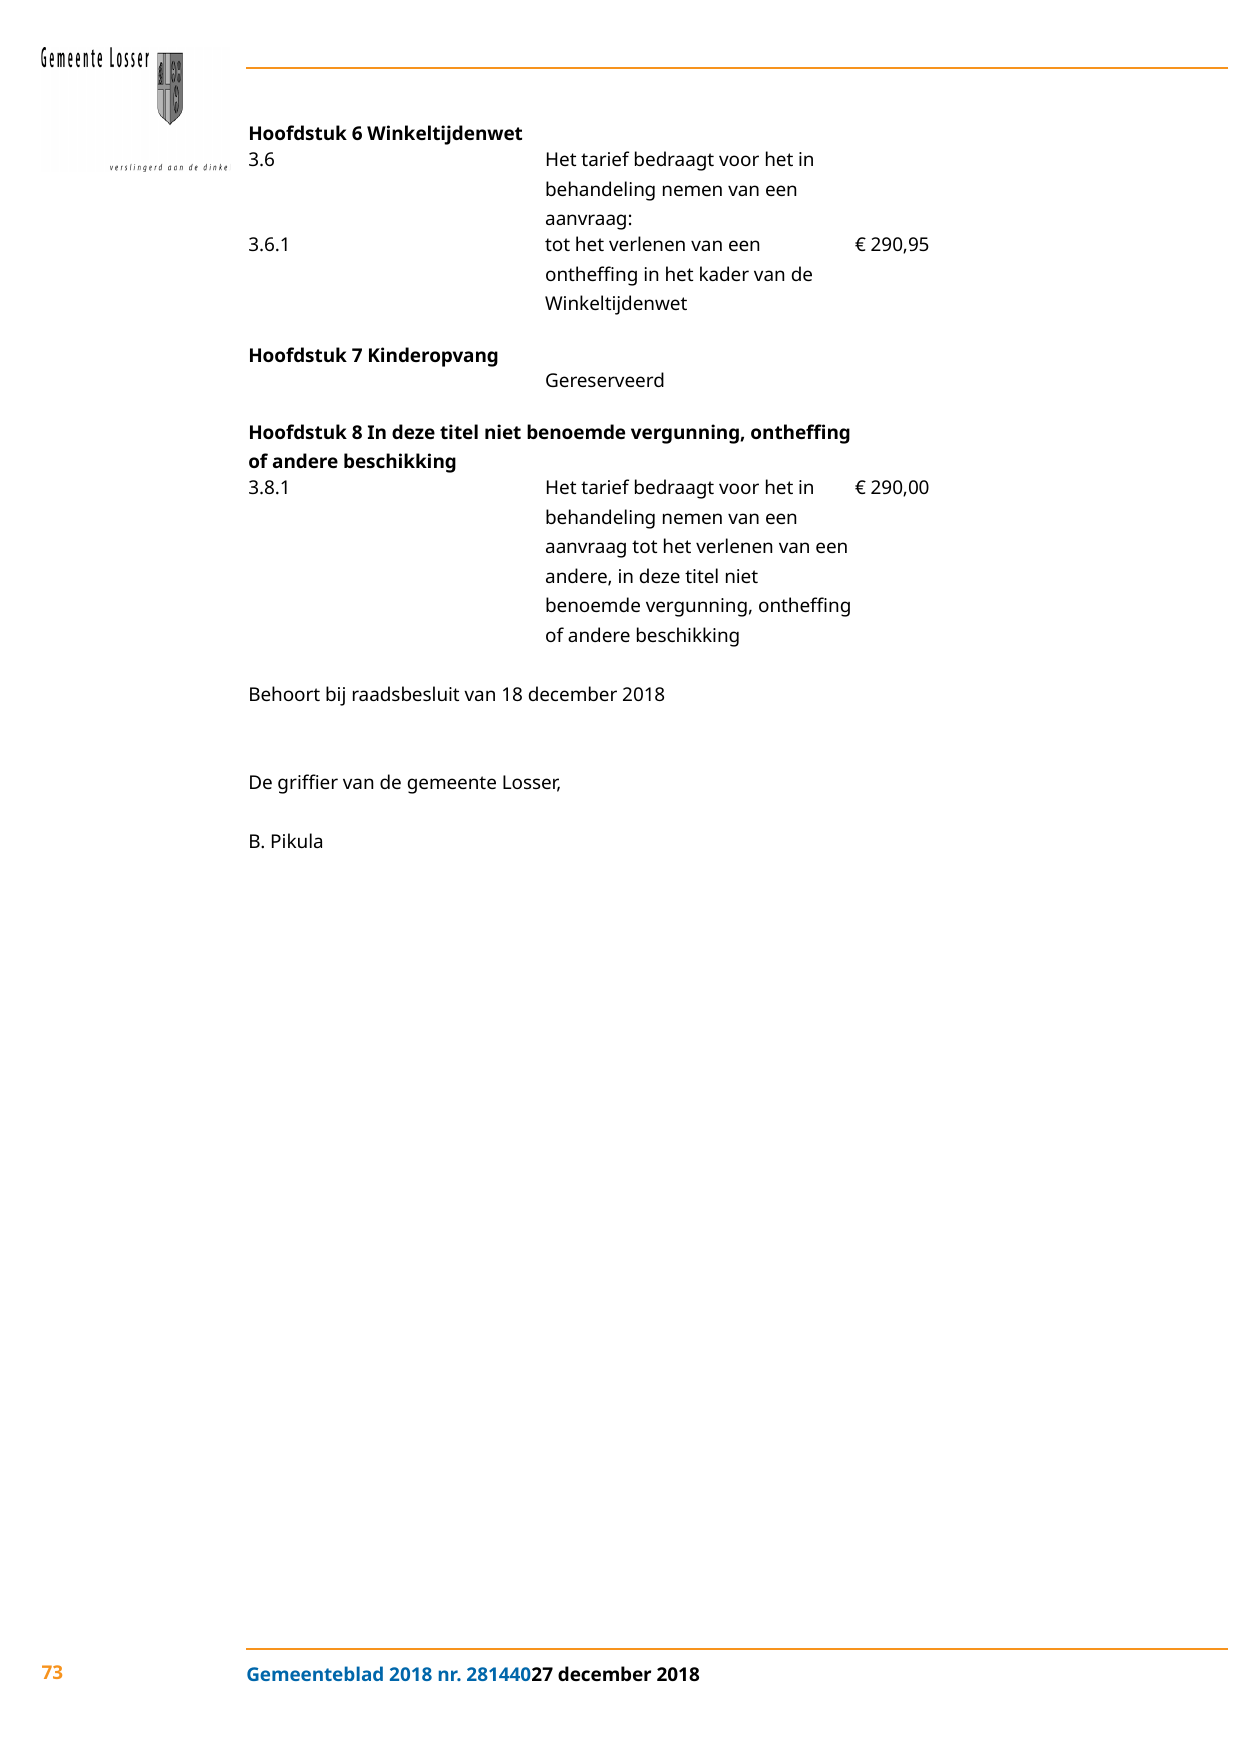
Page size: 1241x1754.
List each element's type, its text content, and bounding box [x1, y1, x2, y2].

picture [41, 47, 231, 172]
table_cell Hoofdstuk 8 In deze titel niet benoemde vergunning, ontheffing of andere beschikking [248, 419, 855, 474]
table_cell € 290,00 [855, 474, 1152, 648]
table_cell tot het verlenen van een ontheffing in het kader van de Winkeltijdenwet [545, 231, 855, 316]
table_cell [855, 342, 1152, 367]
table_cell 3.6 [248, 146, 545, 231]
table_cell 3.8.1 [248, 474, 545, 648]
table_cell Hoofdstuk 6 Winkeltijdenwet [248, 121, 855, 146]
table_cell [248, 368, 545, 393]
table_cell [248, 95, 545, 121]
table_cell 3.6.1 [248, 231, 545, 316]
table_cell Gereserveerd [545, 368, 855, 393]
table_cell [855, 419, 1152, 474]
table_cell [855, 316, 1152, 342]
table_cell [855, 95, 1152, 121]
table_cell € 290,95 [855, 231, 1152, 316]
text Behoort bij raadsbesluit van 18 december 2018 [248, 681, 1152, 706]
table_cell [545, 316, 855, 342]
text B. Pikula [248, 829, 1152, 854]
table_cell [248, 316, 545, 342]
table_cell [545, 393, 855, 419]
table_cell [855, 146, 1152, 231]
table_cell [545, 95, 855, 121]
table_cell [248, 393, 545, 419]
table_cell [855, 121, 1152, 146]
table_cell Het tarief bedraagt voor het in behandeling nemen van een aanvraag tot het verlenen van een andere, in deze titel niet benoemde vergunning, ontheffing of andere beschikking [545, 474, 855, 648]
table_cell [855, 393, 1152, 419]
table_cell [855, 368, 1152, 393]
table_cell Het tarief bedraagt voor het in behandeling nemen van een aanvraag: [545, 146, 855, 231]
text De griffier van de gemeente Losser, [248, 769, 1152, 795]
table_cell Hoofdstuk 7 Kinderopvang [248, 342, 855, 367]
